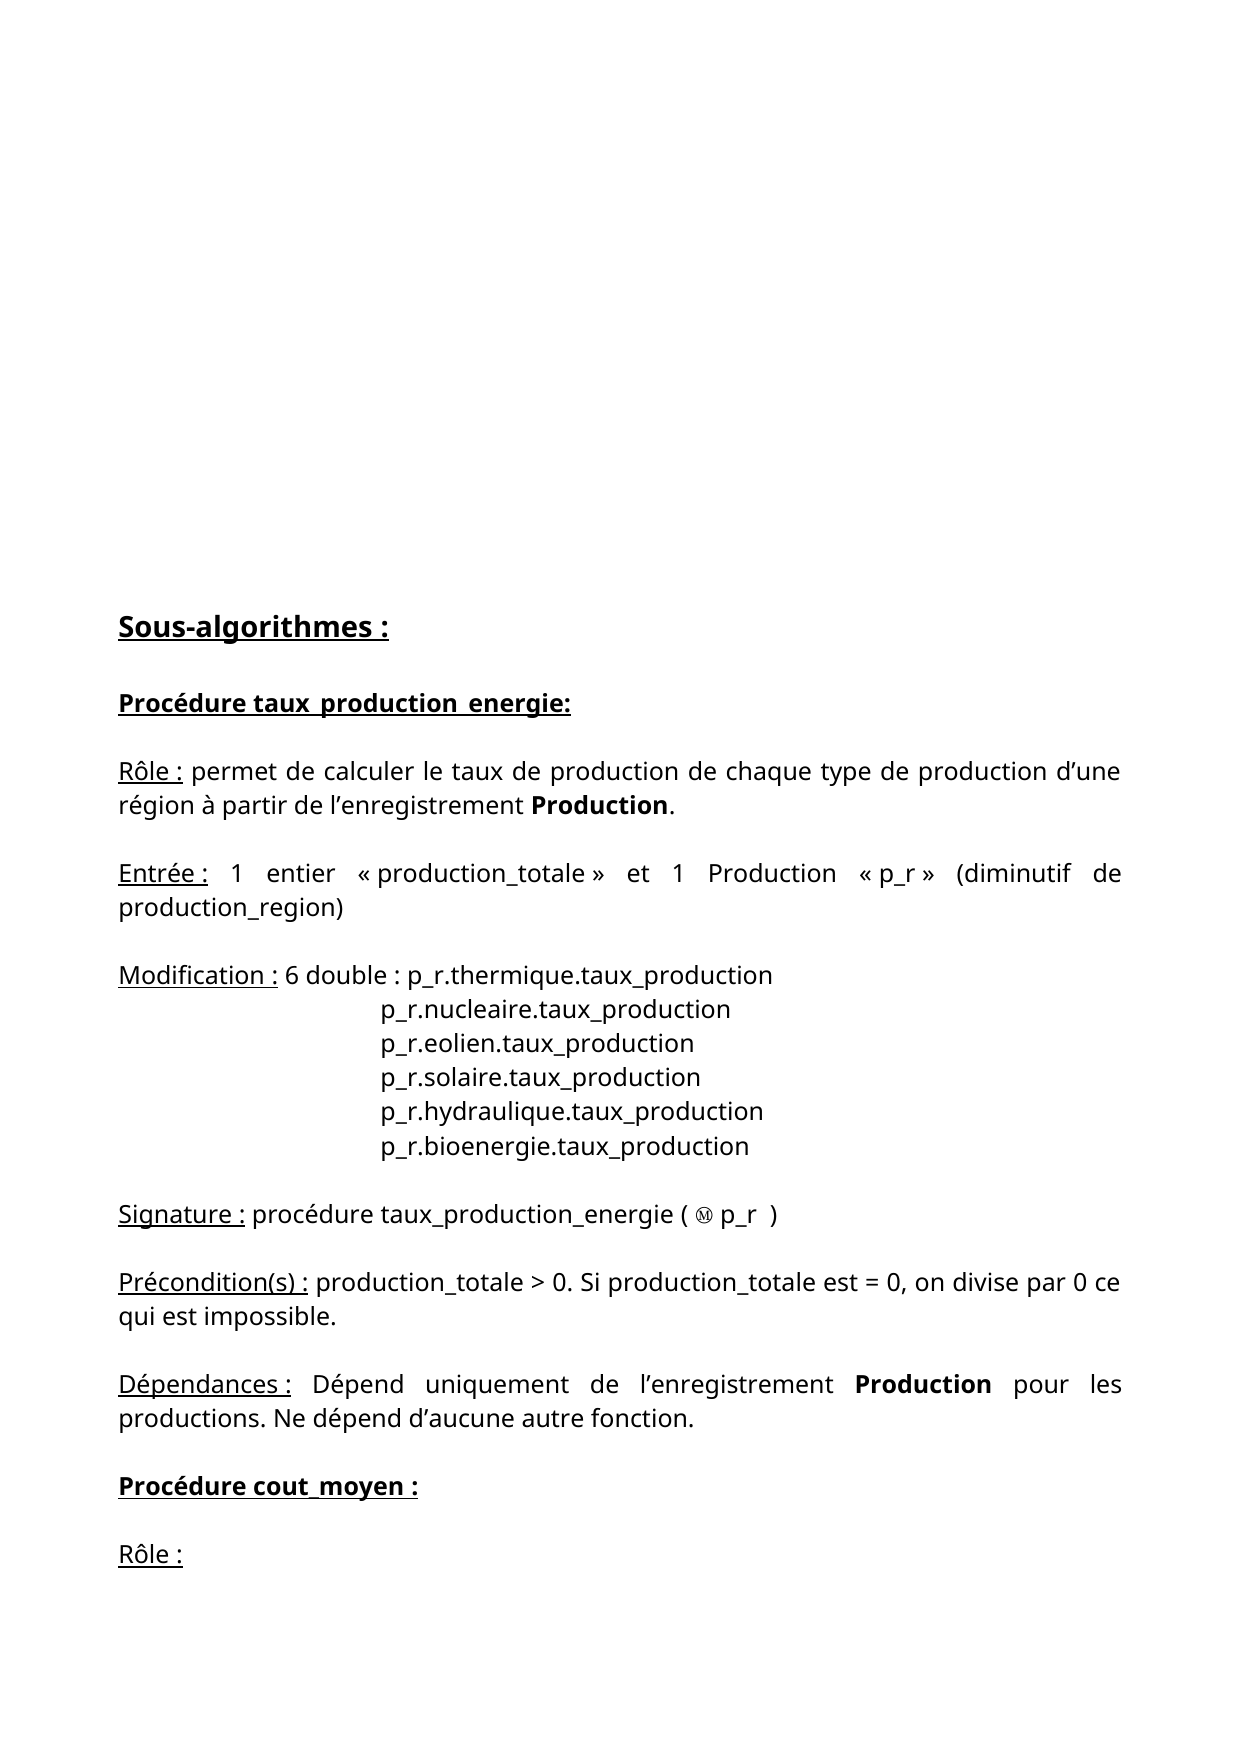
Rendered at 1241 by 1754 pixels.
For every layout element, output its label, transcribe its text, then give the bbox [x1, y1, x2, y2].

text p_r.solaire.taux_production [118, 1060, 1122, 1094]
text p_r.nucleaire.taux_production [118, 992, 1122, 1026]
text p_r.eolien.taux_production [118, 1026, 1122, 1060]
text p_r.hydraulique.taux_production [118, 1094, 1122, 1128]
text Sous-algorithmes : [118, 606, 1122, 646]
text p_r.bioenergie.taux_production [118, 1128, 1122, 1162]
text Rôle : [118, 1537, 1122, 1571]
text Signature : procédure taux_production_energie ( Ⓜ p_r ) [118, 1196, 1122, 1230]
text Dépendances : Dépend uniquement de l’enregistrement Production pour les productions. Ne dépend d’aucune autre fonction. [118, 1367, 1122, 1435]
text Modification : 6 double : p_r.thermique.taux_production [118, 958, 1122, 992]
text Rôle : permet de calculer le taux de production de chaque type de production d’une région à partir de l’enregistrement Production. [118, 753, 1122, 822]
text Précondition(s) : production_totale > 0. Si production_totale est = 0, on divise par 0 ce qui est impossible. [118, 1264, 1122, 1332]
text Procédure cout_moyen : [118, 1469, 1122, 1503]
text Procédure taux_production_energie: [118, 685, 1122, 719]
text Entrée : 1 entier « production_totale » et 1 Production « p_r » (diminutif de production_region) [118, 856, 1122, 924]
